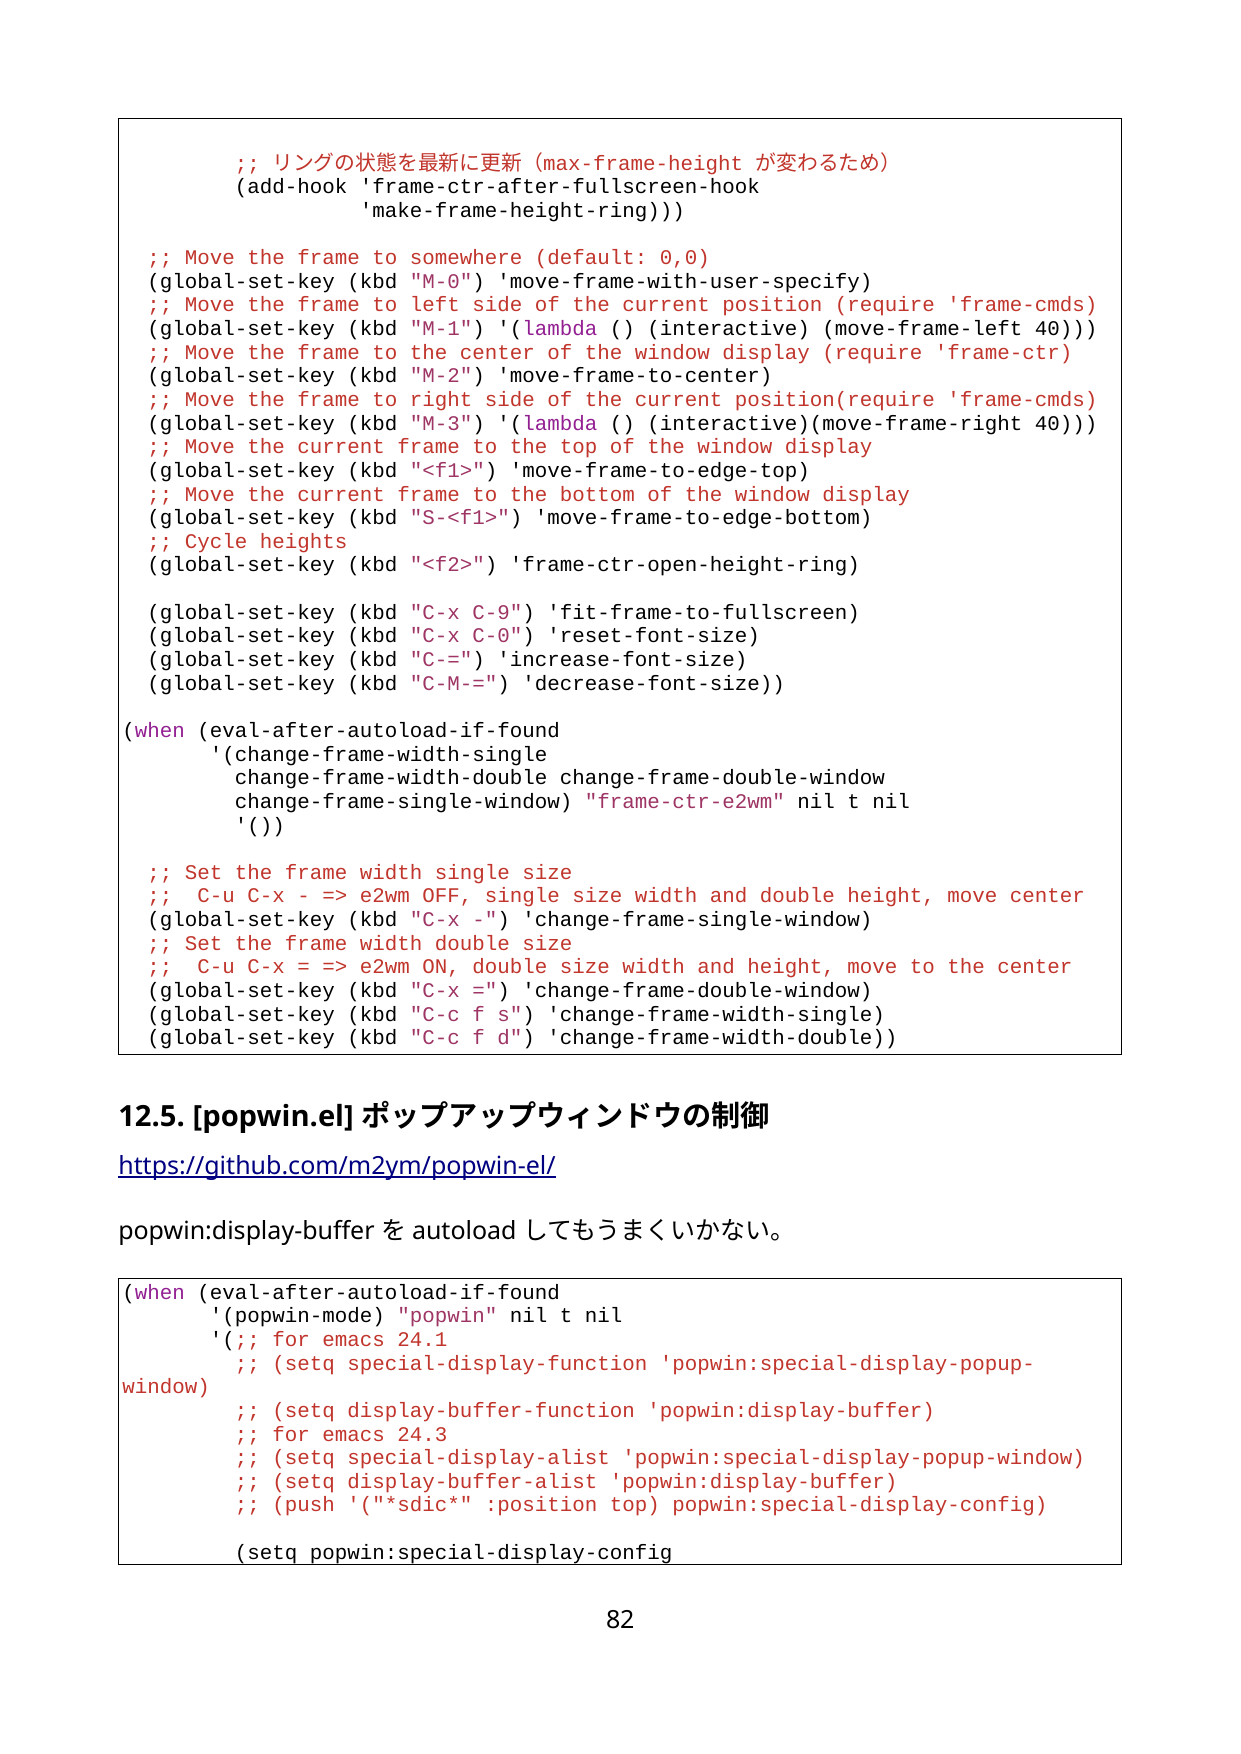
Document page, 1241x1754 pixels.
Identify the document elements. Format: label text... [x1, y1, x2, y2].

text (add-hook 'frame-ctr-after-fullscreen-hook [119, 172, 1121, 196]
text ;; Move the frame to right side of the current position(require 'frame-cmds) [119, 385, 1121, 409]
text (when (eval-after-autoload-if-found [119, 1279, 1121, 1301]
text ;; C-u C-x - => e2wm OFF, single size width and double height, move center [119, 882, 1121, 905]
text (setq popwin:special-display-config [119, 1538, 1121, 1564]
text (global-set-key (kbd "C-x C-0") 'reset-font-size) [119, 621, 1121, 645]
text https://github.com/m2ym/popwin-el/ [118, 1147, 1122, 1181]
text ;; C-u C-x = => e2wm ON, double size width and height, move to the center [119, 952, 1121, 976]
text 'make-frame-height-ring))) [119, 196, 1121, 219]
text popwin:display-buffer を autoload してもうまくいかない。 [118, 1211, 1122, 1247]
subtitle [popwin.el] ポップアップウィンドウの制御 [118, 1092, 1122, 1135]
text (global-set-key (kbd "C-x =") 'change-frame-double-window) [119, 976, 1121, 1000]
text ;; Move the current frame to the top of the window display [119, 432, 1121, 456]
text ;; Move the current frame to the bottom of the window display [119, 479, 1121, 503]
text (global-set-key (kbd "<f2>") 'frame-ctr-open-height-ring) [119, 551, 1121, 574]
text (global-set-key (kbd "M-1") '(lambda () (interactive) (move-frame-left 40))) [119, 314, 1121, 338]
text (global-set-key (kbd "M-0") 'move-frame-with-user-specify) [119, 267, 1121, 290]
text '(;; for emacs 24.1 [119, 1325, 1121, 1349]
text ;; (setq special-display-alist 'popwin:special-display-popup-window) [119, 1443, 1121, 1467]
text '(popwin-mode) "popwin" nil t nil [119, 1301, 1121, 1325]
text (when (eval-after-autoload-if-found [119, 716, 1121, 740]
text (global-set-key (kbd "M-3") '(lambda () (interactive)(move-frame-right 40))) [119, 409, 1121, 432]
text ;; Move the frame to somewhere (default: 0,0) [119, 243, 1121, 267]
text (global-set-key (kbd "C-c f s") 'change-frame-width-single) [119, 1000, 1121, 1023]
text ;; (setq special-display-function 'popwin:special-display-popup-window) [119, 1349, 1121, 1396]
text (global-set-key (kbd "M-2") 'move-frame-to-center) [119, 361, 1121, 385]
text ;; Move the frame to the center of the window display (require 'frame-ctr) [119, 338, 1121, 361]
text ;; (setq display-buffer-alist 'popwin:display-buffer) [119, 1467, 1121, 1491]
text (global-set-key (kbd "C-x C-9") 'fit-frame-to-fullscreen) [119, 598, 1121, 621]
text (global-set-key (kbd "S-<f1>") 'move-frame-to-edge-bottom) [119, 503, 1121, 527]
text (global-set-key (kbd "<f1>") 'move-frame-to-edge-top) [119, 456, 1121, 479]
text (global-set-key (kbd "C-=") 'increase-font-size) [119, 645, 1121, 669]
text ;; リングの状態を最新に更新（max-frame-height が変わるため） [119, 142, 1121, 172]
text '(change-frame-width-single [119, 740, 1121, 763]
text '()) [119, 811, 1121, 834]
text change-frame-single-window) "frame-ctr-e2wm" nil t nil [119, 787, 1121, 811]
text ;; Move the frame to left side of the current position (require 'frame-cmds) [119, 290, 1121, 314]
text change-frame-width-double change-frame-double-window [119, 763, 1121, 787]
text ;; Set the frame width single size [119, 858, 1121, 882]
text ;; Set the frame width double size [119, 929, 1121, 952]
text ;; (setq display-buffer-function 'popwin:display-buffer) [119, 1396, 1121, 1419]
text (global-set-key (kbd "C-x -") 'change-frame-single-window) [119, 905, 1121, 929]
text (global-set-key (kbd "C-M-=") 'decrease-font-size)) [119, 669, 1121, 692]
text ;; for emacs 24.3 [119, 1419, 1121, 1443]
text ;; Cycle heights [119, 527, 1121, 551]
text (global-set-key (kbd "C-c f d") 'change-frame-width-double)) [119, 1023, 1121, 1054]
text ;; (push '("*sdic*" :position top) popwin:special-display-config) [119, 1491, 1121, 1514]
